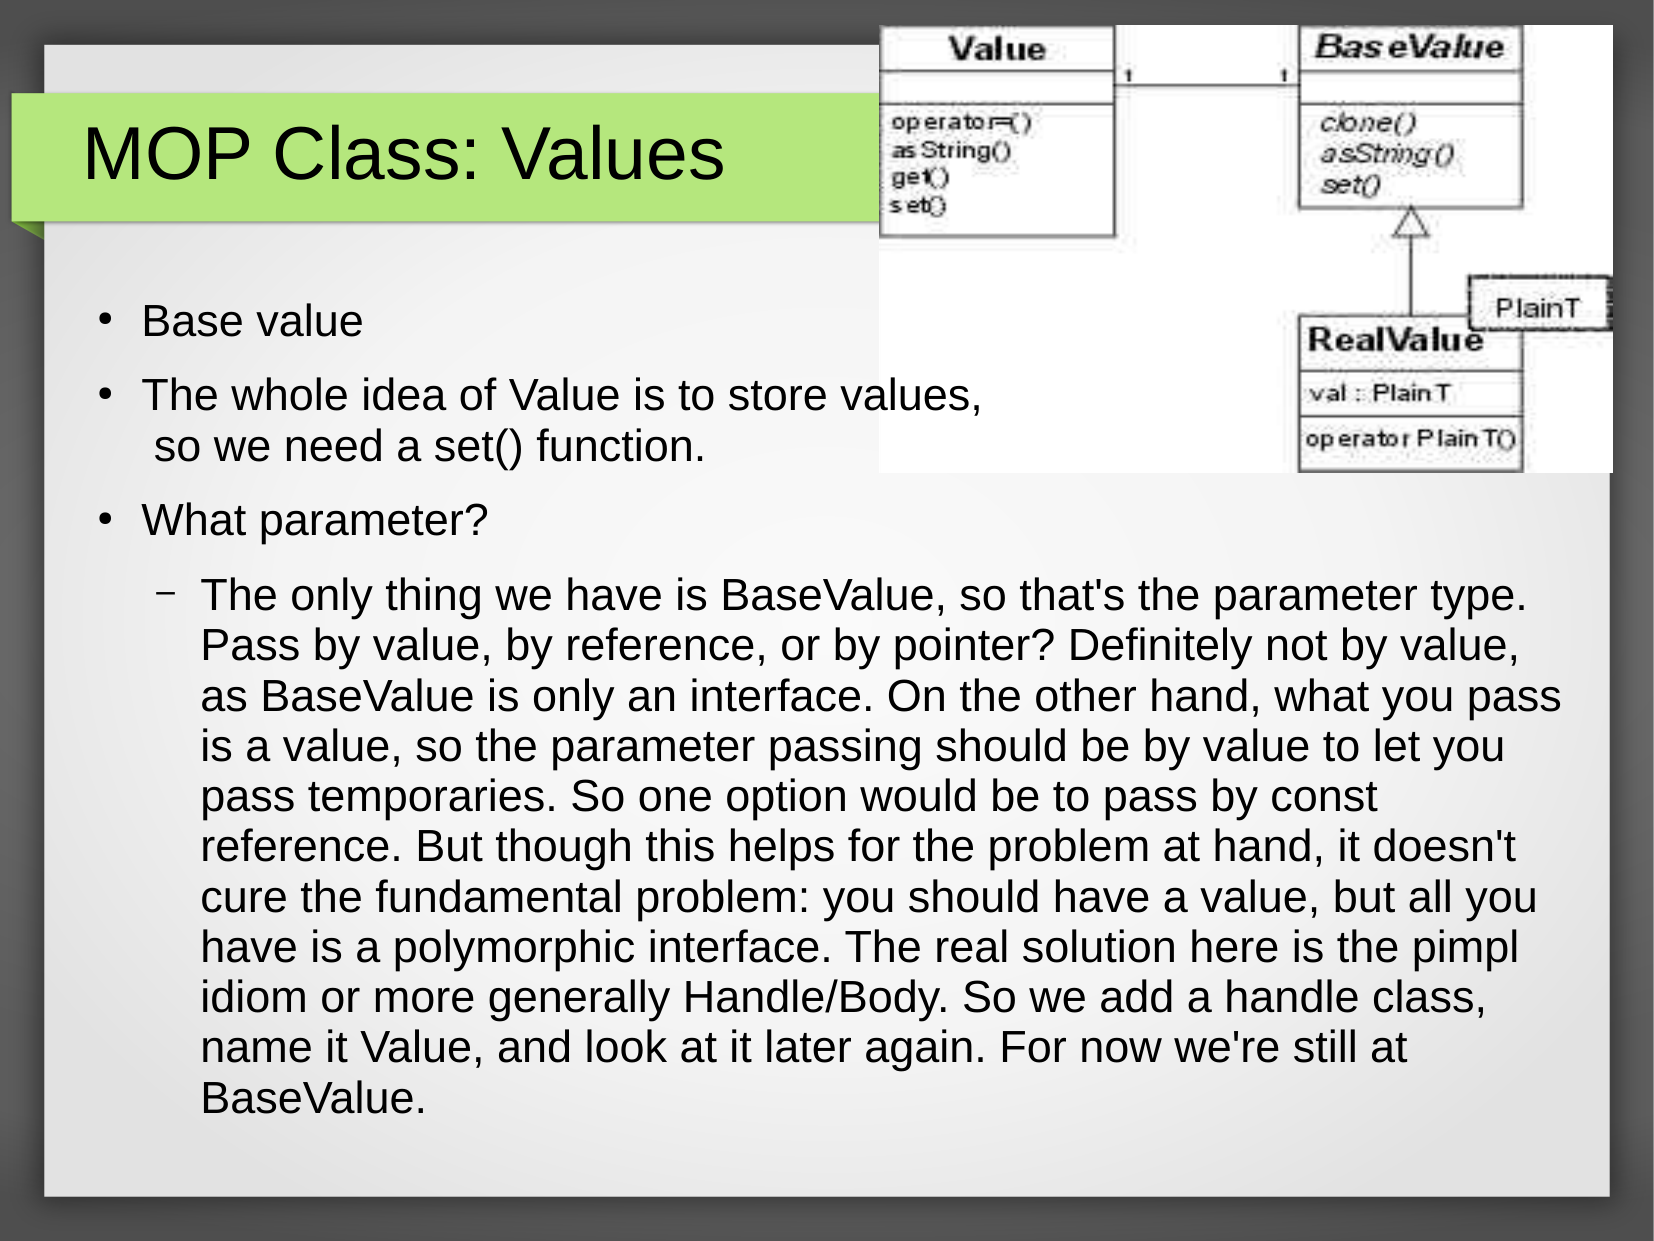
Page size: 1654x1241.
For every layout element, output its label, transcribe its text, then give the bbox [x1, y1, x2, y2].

list Base value The whole idea of Value is to store values, so we need a set() function. What parameter? The only thing we have is BaseValue, so that's the parameter type. Pass by value, by reference, or by pointer? Definitely not by value, as BaseValue is only an interface. On the other hand, what you pass is a value, so the parameter passing should be by value to let you pass temporaries. So one option would be to pass by const reference. But though this helps for the problem at hand, it doesn't cure the fundamental problem: you should have a value, but all you have is a polymorphic interface. The real solution here is the pimpl idiom or more generally Handle/Body. So we add a handle class, name it Value, and look at it later again. For now we're still at BaseValue. [82, 295, 1571, 1130]
title MOP Class: Values [82, 94, 1264, 213]
picture [0, 0, 1654, 1241]
